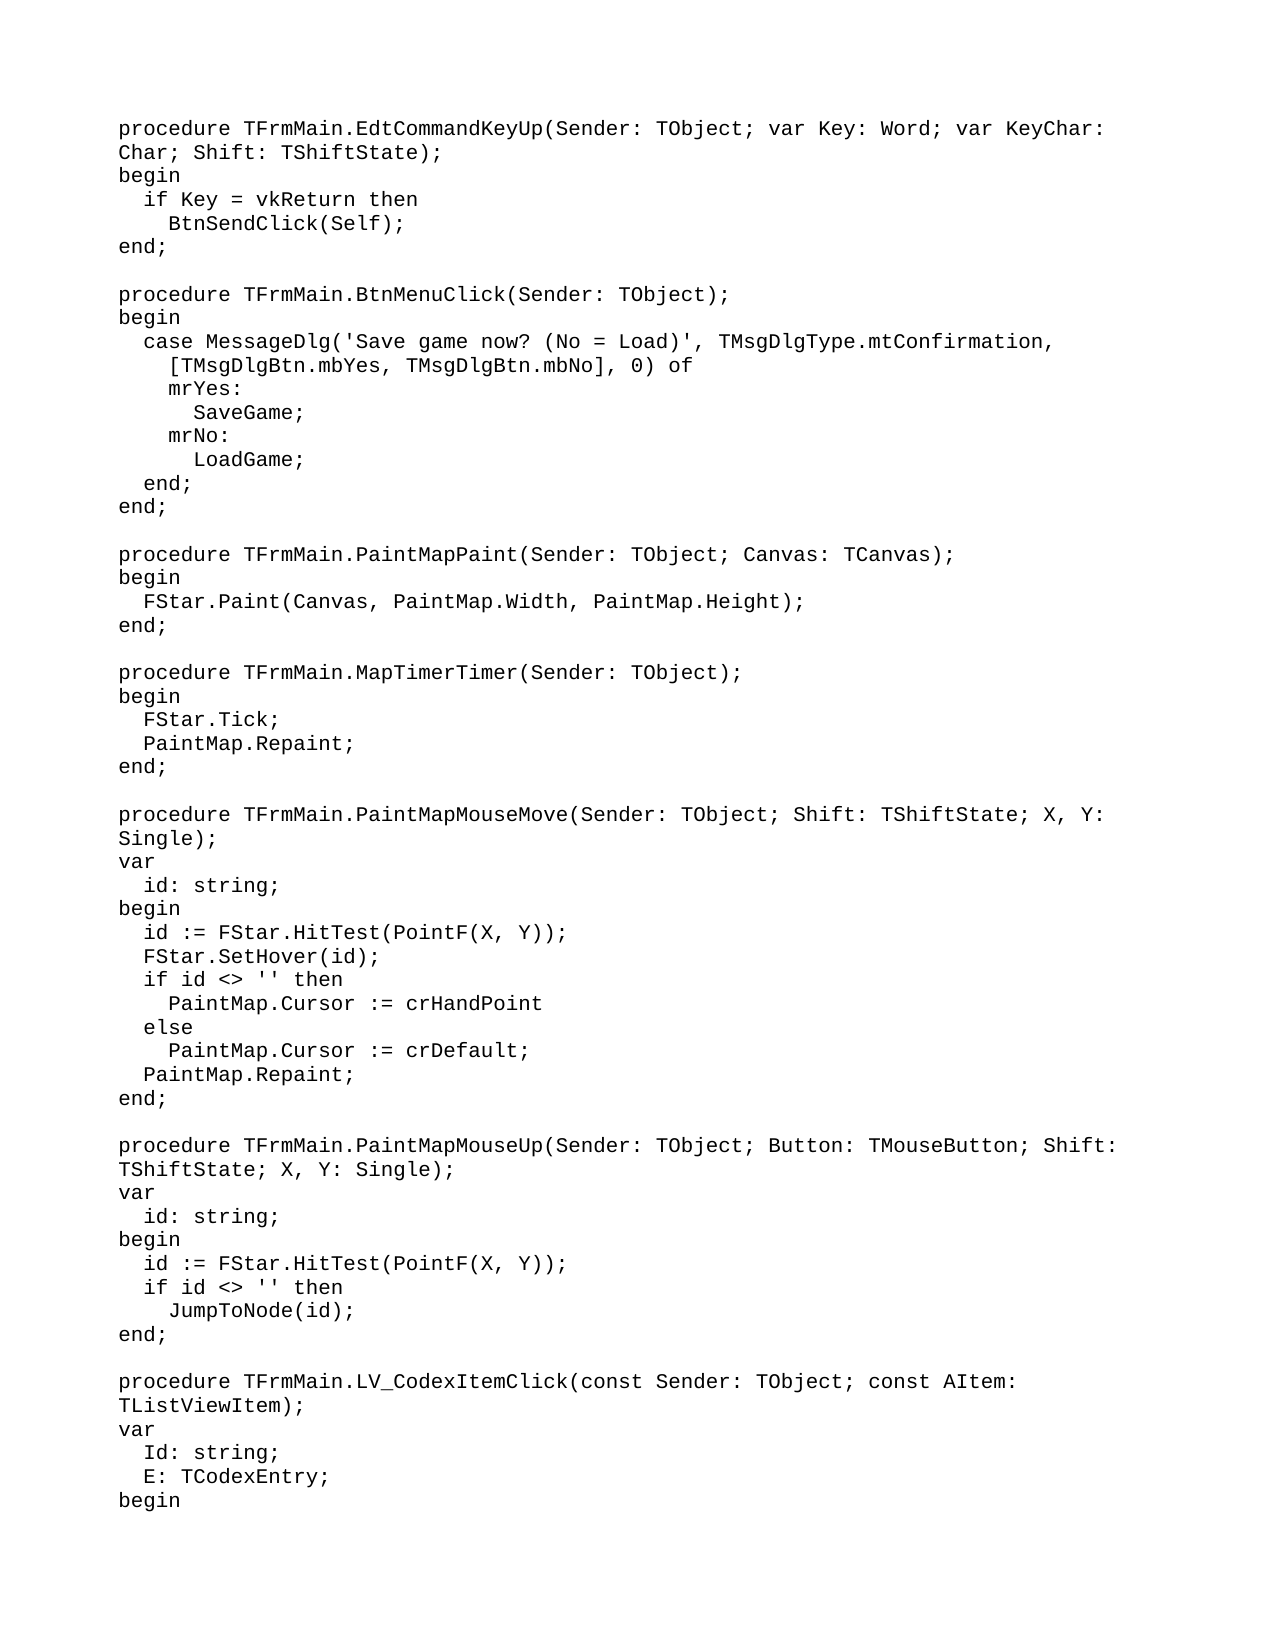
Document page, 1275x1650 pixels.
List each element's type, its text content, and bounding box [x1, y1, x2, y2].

text FStar.Tick; [118, 709, 1157, 733]
text procedure TFrmMain.PaintMapMouseMove(Sender: TObject; Shift: TShiftState; X, Y: Single); [118, 804, 1157, 851]
text id: string; [118, 875, 1157, 898]
text PaintMap.Cursor := crDefault; [118, 1040, 1157, 1064]
text id := FStar.HitTest(PointF(X, Y)); [118, 1253, 1157, 1277]
text var [118, 1419, 1157, 1442]
text procedure TFrmMain.PaintMapMouseUp(Sender: TObject; Button: TMouseButton; Shift: TShiftState; X, Y: Single); [118, 1135, 1157, 1182]
text procedure TFrmMain.MapTimerTimer(Sender: TObject); [118, 662, 1157, 686]
text procedure TFrmMain.LV_CodexItemClick(const Sender: TObject; const AItem: TListViewItem); [118, 1371, 1157, 1419]
text id := FStar.HitTest(PointF(X, Y)); [118, 922, 1157, 946]
text mrNo: [118, 426, 1157, 449]
text begin [118, 686, 1157, 709]
text procedure TFrmMain.BtnMenuClick(Sender: TObject); [118, 284, 1157, 307]
text E: TCodexEntry; [118, 1466, 1157, 1489]
text PaintMap.Repaint; [118, 1064, 1157, 1088]
text begin [118, 1229, 1157, 1253]
text [TMsgDlgBtn.mbYes, TMsgDlgBtn.mbNo], 0) of [118, 354, 1157, 378]
text case MessageDlg('Save game now? (No = Load)', TMsgDlgType.mtConfirmation, [118, 331, 1157, 354]
text FStar.Paint(Canvas, PaintMap.Width, PaintMap.Height); [118, 591, 1157, 615]
text LoadGame; [118, 449, 1157, 473]
text begin [118, 307, 1157, 331]
text if Key = vkReturn then [118, 189, 1157, 213]
text BtnSendClick(Self); [118, 213, 1157, 236]
text var [118, 851, 1157, 875]
text end; [118, 236, 1157, 260]
text end; [118, 757, 1157, 780]
text begin [118, 1489, 1157, 1513]
text mrYes: [118, 378, 1157, 402]
text Id: string; [118, 1442, 1157, 1466]
text end; [118, 1324, 1157, 1348]
text procedure TFrmMain.PaintMapPaint(Sender: TObject; Canvas: TCanvas); [118, 544, 1157, 567]
text if id <> '' then [118, 1277, 1157, 1300]
text else [118, 1017, 1157, 1040]
text begin [118, 898, 1157, 922]
text end; [118, 1088, 1157, 1111]
text procedure TFrmMain.EdtCommandKeyUp(Sender: TObject; var Key: Word; var KeyChar: Char; Shift: TShiftState); [118, 118, 1157, 165]
text var [118, 1182, 1157, 1206]
text begin [118, 567, 1157, 591]
text end; [118, 496, 1157, 520]
text SaveGame; [118, 402, 1157, 426]
text begin [118, 165, 1157, 189]
text if id <> '' then [118, 969, 1157, 993]
text end; [118, 615, 1157, 638]
text PaintMap.Cursor := crHandPoint [118, 993, 1157, 1017]
text JumpToNode(id); [118, 1300, 1157, 1324]
text end; [118, 473, 1157, 496]
text PaintMap.Repaint; [118, 733, 1157, 757]
text FStar.SetHover(id); [118, 946, 1157, 969]
text id: string; [118, 1206, 1157, 1229]
